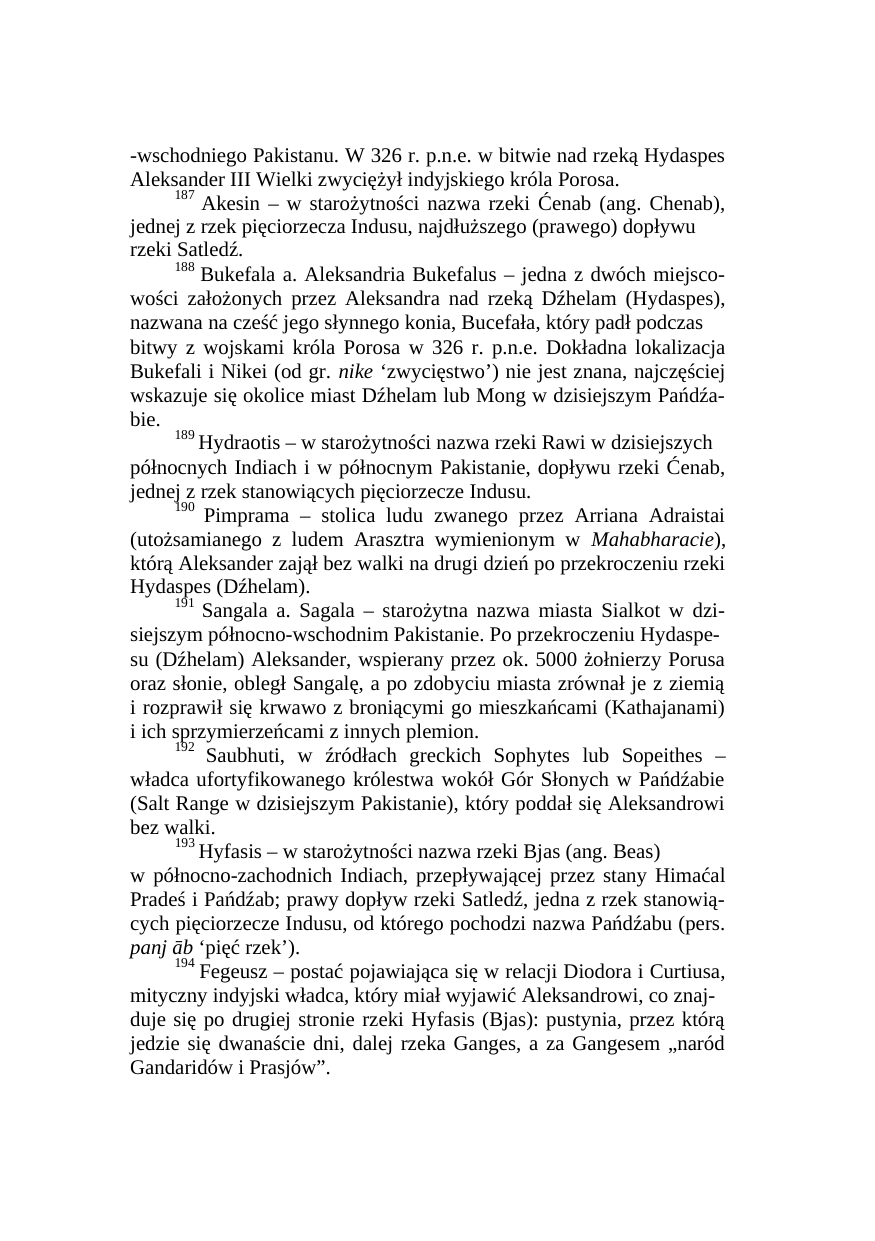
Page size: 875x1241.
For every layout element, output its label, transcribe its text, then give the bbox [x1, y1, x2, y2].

text duje się po drugiej stronie rzeki Hyfasis (Bjas): pustynia, przez którą jedzie się dwanaście dni, dalej rzeka Ganges, a za Gangesem „naród Gandaridów i Prasjów”. [130, 1007, 726, 1079]
text rzeki Satledź. [130, 239, 868, 261]
text 191 Sangala a. Sagala – starożytna nazwa miasta Sialkot w dzi- siejszym północno-wschodnim Pakistanie. Po przekroczeniu Hydaspe- [130, 599, 726, 646]
text -wschodniego Pakistanu. W 326 r. p.n.e. w bitwie nad rzeką Hydaspes Aleksander III Wielki zwyciężył indyjskiego króla Porosa. [130, 142, 726, 191]
text północnych Indiach i w północnym Pakistanie, dopływu rzeki Ćenab, jednej z rzek stanowiących pięciorzecze Indusu. [130, 454, 726, 503]
text 187 Akesin – w starożytności nazwa rzeki Ćenab (ang. Chenab), jednej z rzek pięciorzecza Indusu, najdłuższego (prawego) dopływu [130, 191, 726, 239]
text 188 Bukefala a. Aleksandria Bukefalus – jedna z dwóch miejsco- wości założonych przez Aleksandra nad rzeką Dźhelam (Hydaspes), nazwana na cześć jego słynnego konia, Bucefała, który padł podczas [130, 263, 726, 334]
text su (Dźhelam) Aleksander, wspierany przez ok. 5000 żołnierzy Porusa oraz słonie, obległ Sangalę, a po zdobyciu miasta zrównał je z ziemią i rozprawił się krwawo z broniącymi go mieszkańcami (Kathajanami) i ich sprzymierzeńcami z innych plemion. [130, 646, 726, 743]
text (Salt Range w dzisiejszym Pakistanie), który poddał się Aleksandrowi bez walki. [130, 791, 726, 839]
text 190 Pimprama – stolica ludu zwanego przez Arriana Adraistai (utożsamianego z ludem Arasztra wymienionym w Mahabharacie), którą Aleksander zajął bez walki na drugi dzień po przekroczeniu rzeki Hydaspes (Dźhelam). [130, 503, 726, 599]
text 189 Hydraotis – w starożytności nazwa rzeki Rawi w dzisiejszych [130, 431, 868, 454]
text 194 Fegeusz – postać pojawiająca się w relacji Diodora i Curtiusa, mityczny indyjski władca, który miał wyjawić Aleksandrowi, co znaj- [130, 959, 726, 1007]
text w północno-zachodnich Indiach, przepływającej przez stany Himaćal Pradeś i Pańdźab; prawy dopływ rzeki Satledź, jedna z rzek stanowią- cych pięciorzecze Indusu, od którego pochodzi nazwa Pańdźabu (pers. panj āb ‘pięć rzek’). [130, 863, 726, 959]
text 192 Saubhuti, w źródłach greckich Sophytes lub Sopeithes – władca ufortyfikowanego królestwa wokół Gór Słonych w Pańdźabie [130, 743, 726, 791]
text 193 Hyfasis – w starożytności nazwa rzeki Bjas (ang. Beas) [130, 839, 868, 863]
text bitwy z wojskami króla Porosa w 326 r. p.n.e. Dokładna lokalizacja Bukefali i Nikei (od gr. nike ‘zwycięstwo’) nie jest znana, najczęściej wskazuje się okolice miast Dźhelam lub Mong w dzisiejszym Pańdźa- bie. [130, 334, 726, 431]
